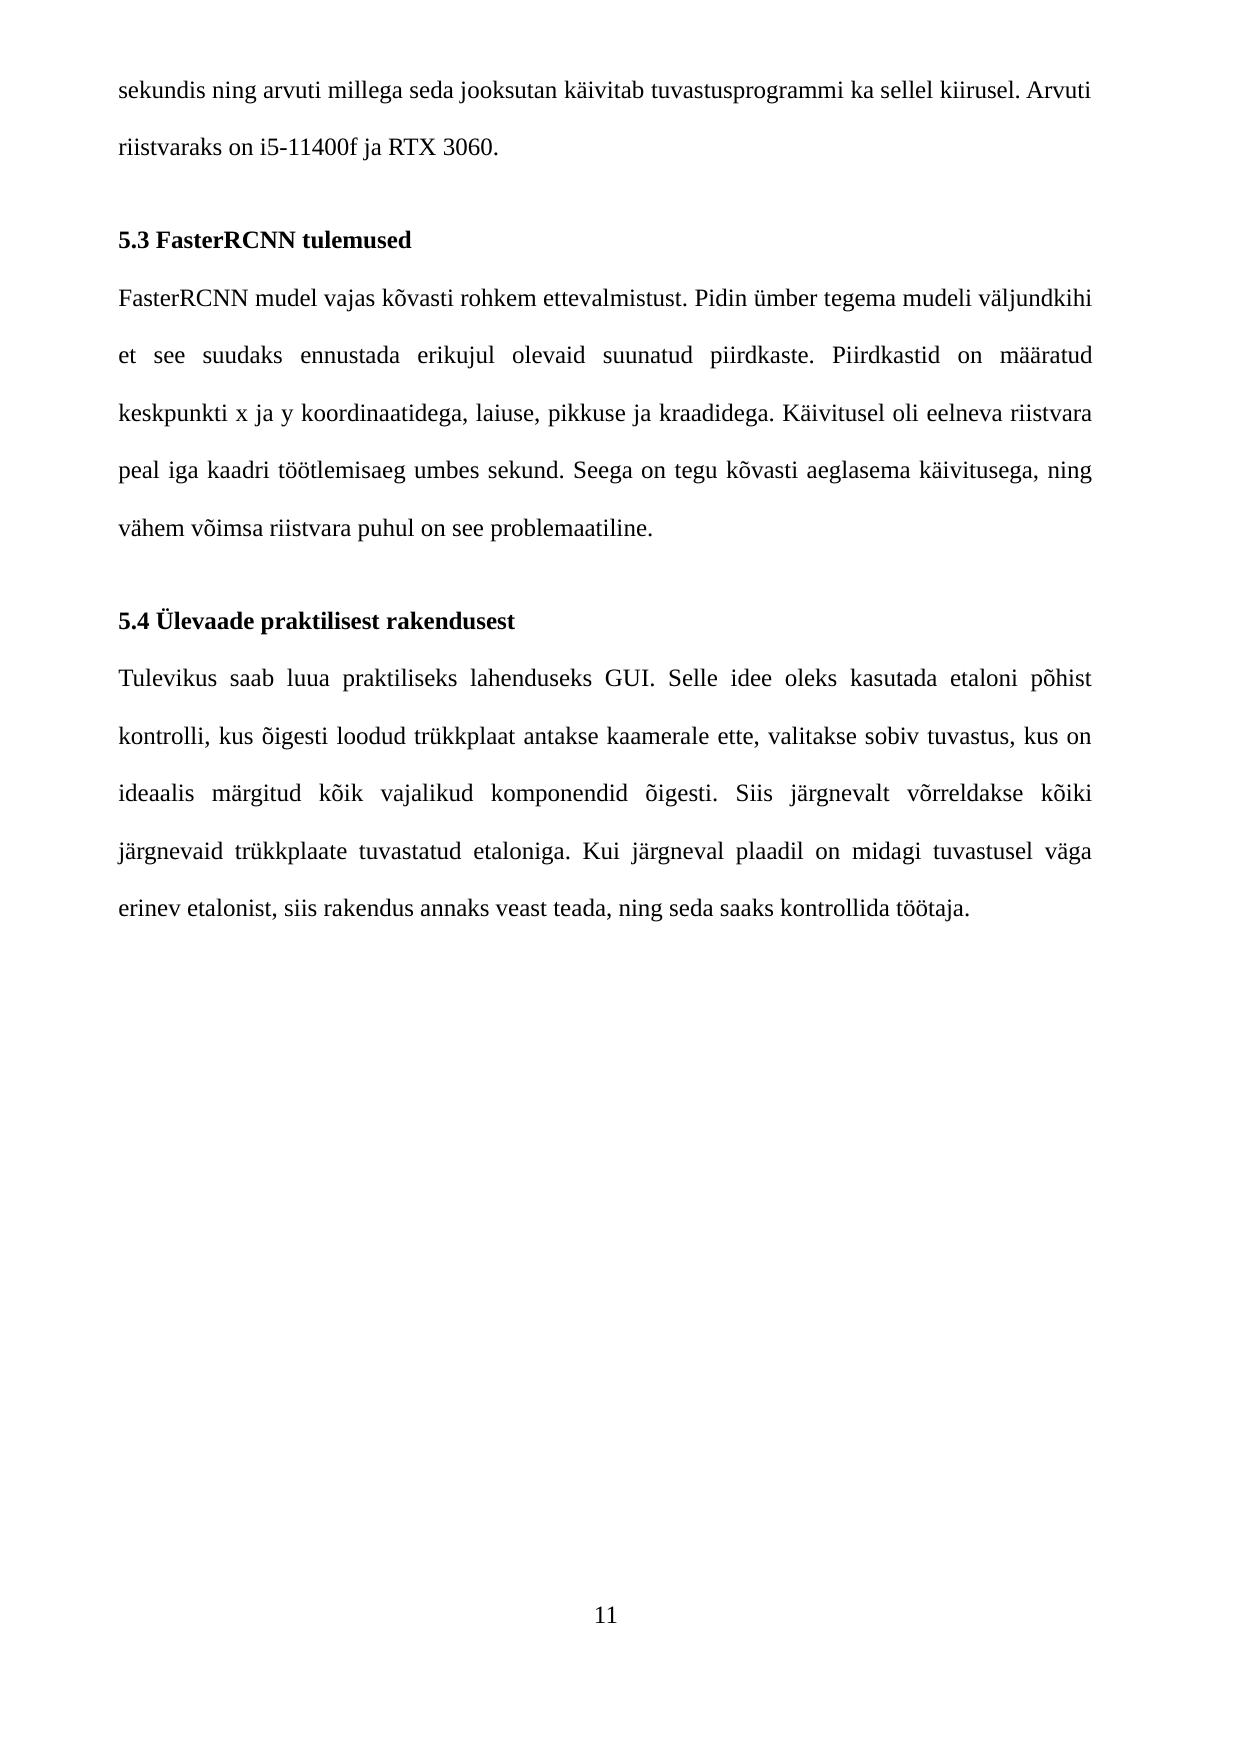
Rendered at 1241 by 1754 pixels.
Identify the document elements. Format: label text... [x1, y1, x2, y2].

text FasterRCNN mudel vajas kõvasti rohkem ettevalmistust. Pidin ümber tegema mudeli väljundkihi et see suudaks ennustada erikujul olevaid suunatud piirdkaste. Piirdkastid on määratud keskpunkti x ja y koordinaatidega, laiuse, pikkuse ja kraadidega. Käivitusel oli eelneva riistvara peal iga kaadri töötlemisaeg umbes sekund. Seega on tegu kõvasti aeglasema käivitusega, ning vähem võimsa riistvara puhul on see problemaatiline. [118, 283, 1093, 542]
subtitle 5.4 Ülevaade praktilisest rakendusest [118, 606, 1093, 634]
text sekundis ning arvuti millega seda jooksutan käivitab tuvastusprogrammi ka sellel kiirusel. Arvuti riistvaraks on i5-11400f ja RTX 3060. [118, 75, 1093, 161]
subtitle 5.3 FasterRCNN tulemused [118, 225, 1093, 254]
text Tulevikus saab luua praktiliseks lahenduseks GUI. Selle idee oleks kasutada etaloni põhist kontrolli, kus õigesti loodud trükkplaat antakse kaamerale ette, valitakse sobiv tuvastus, kus on ideaalis märgitud kõik vajalikud komponendid õigesti. Siis järgnevalt võrreldakse kõiki järgnevaid trükkplaate tuvastatud etaloniga. Kui järgneval plaadil on midagi tuvastusel väga erinev etalonist, siis rakendus annaks veast teada, ning seda saaks kontrollida töötaja. [118, 663, 1093, 922]
